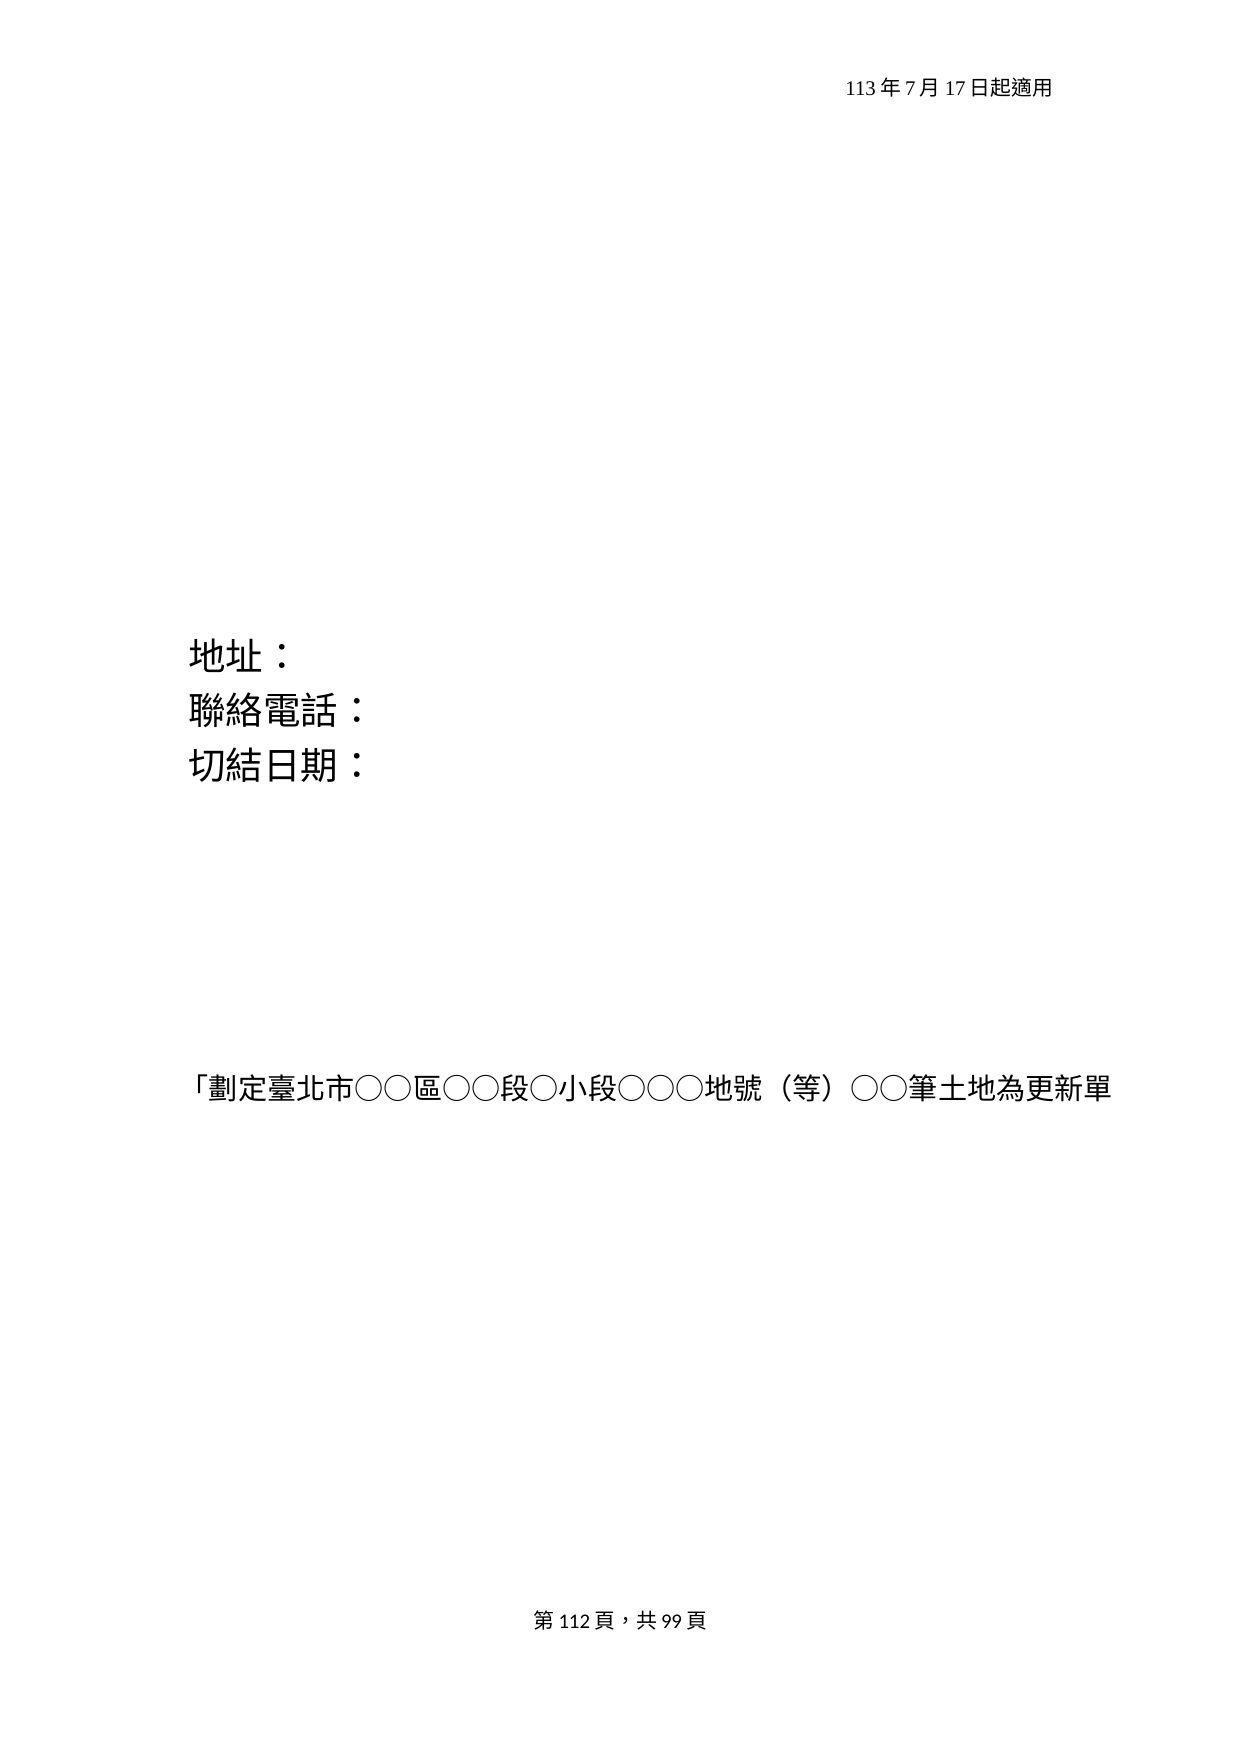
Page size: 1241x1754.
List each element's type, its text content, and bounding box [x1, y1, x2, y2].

text 切結日期： [188, 736, 1052, 790]
text 聯絡電話： [188, 681, 1052, 736]
text 地址： [188, 627, 1052, 681]
text 「劃定臺北市○○區○○段○小段○○○地號（等）○○筆土地為更新單 [173, 1065, 1119, 1107]
